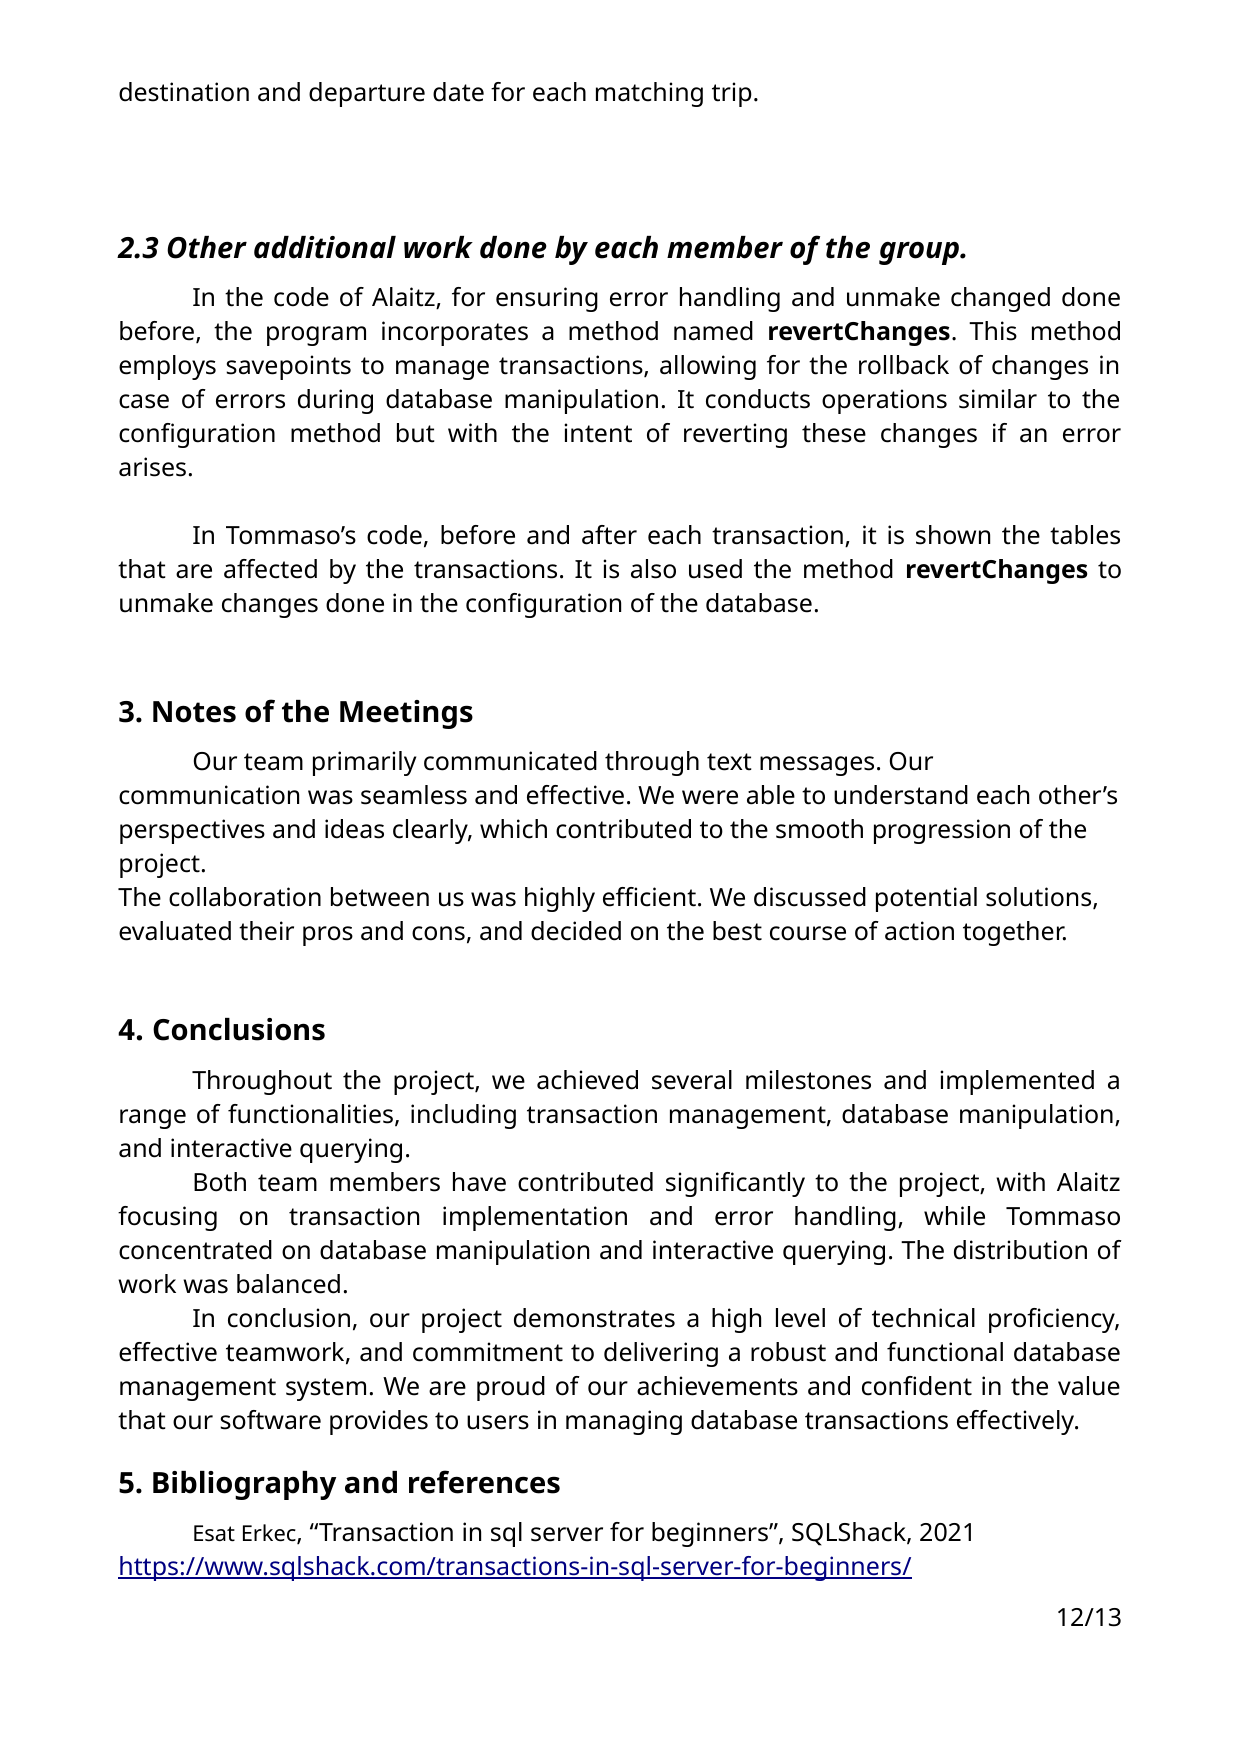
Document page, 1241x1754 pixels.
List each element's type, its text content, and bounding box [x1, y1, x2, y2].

text The collaboration between us was highly efficient. We discussed potential solutions, evaluated their pros and cons, and decided on the best course of action together. [118, 880, 1122, 948]
subtitle 3. Notes of the Meetings [118, 692, 1122, 731]
text Throughout the project, we achieved several milestones and implemented a range of functionalities, including transaction management, database manipulation, and interactive querying. [118, 1062, 1122, 1164]
subtitle 5. Bibliography and references [118, 1462, 1122, 1502]
text Our team primarily communicated through text messages. Our communication was seamless and effective. We were able to understand each other’s perspectives and ideas clearly, which contributed to the smooth progression of the project. [118, 744, 1122, 880]
text destination and departure date for each matching trip. [118, 75, 1122, 109]
text Both team members have contributed significantly to the project, with Alaitz focusing on transaction implementation and error handling, while Tommaso concentrated on database manipulation and interactive querying. The distribution of work was balanced. [118, 1164, 1122, 1301]
text In Tommaso’s code, before and after each transaction, it is shown the tables that are affected by the transactions. It is also used the method revertChanges to unmake changes done in the configuration of the database. [118, 518, 1122, 620]
text Esat Erkec, “Transaction in sql server for beginners”, SQLShack, 2021 [118, 1514, 1122, 1548]
text In conclusion, our project demonstrates a high level of technical proficiency, effective teamwork, and commitment to delivering a robust and functional database management system. We are proud of our achievements and confident in the value that our software provides to users in managing database transactions effectively. [118, 1301, 1122, 1437]
subtitle 2.3 Other additional work done by each member of the group. [118, 227, 1122, 267]
subtitle 4. Conclusions [118, 1007, 1122, 1050]
text In the code of Alaitz, for ensuring error handling and unmake changed done before, the program incorporates a method named revertChanges. This method employs savepoints to manage transactions, allowing for the rollback of changes in case of errors during database manipulation. It conducts operations similar to the configuration method but with the intent of reverting these changes if an error arises. [118, 279, 1122, 484]
text https://www.sqlshack.com/transactions-in-sql-server-for-beginners/ [118, 1548, 1122, 1582]
